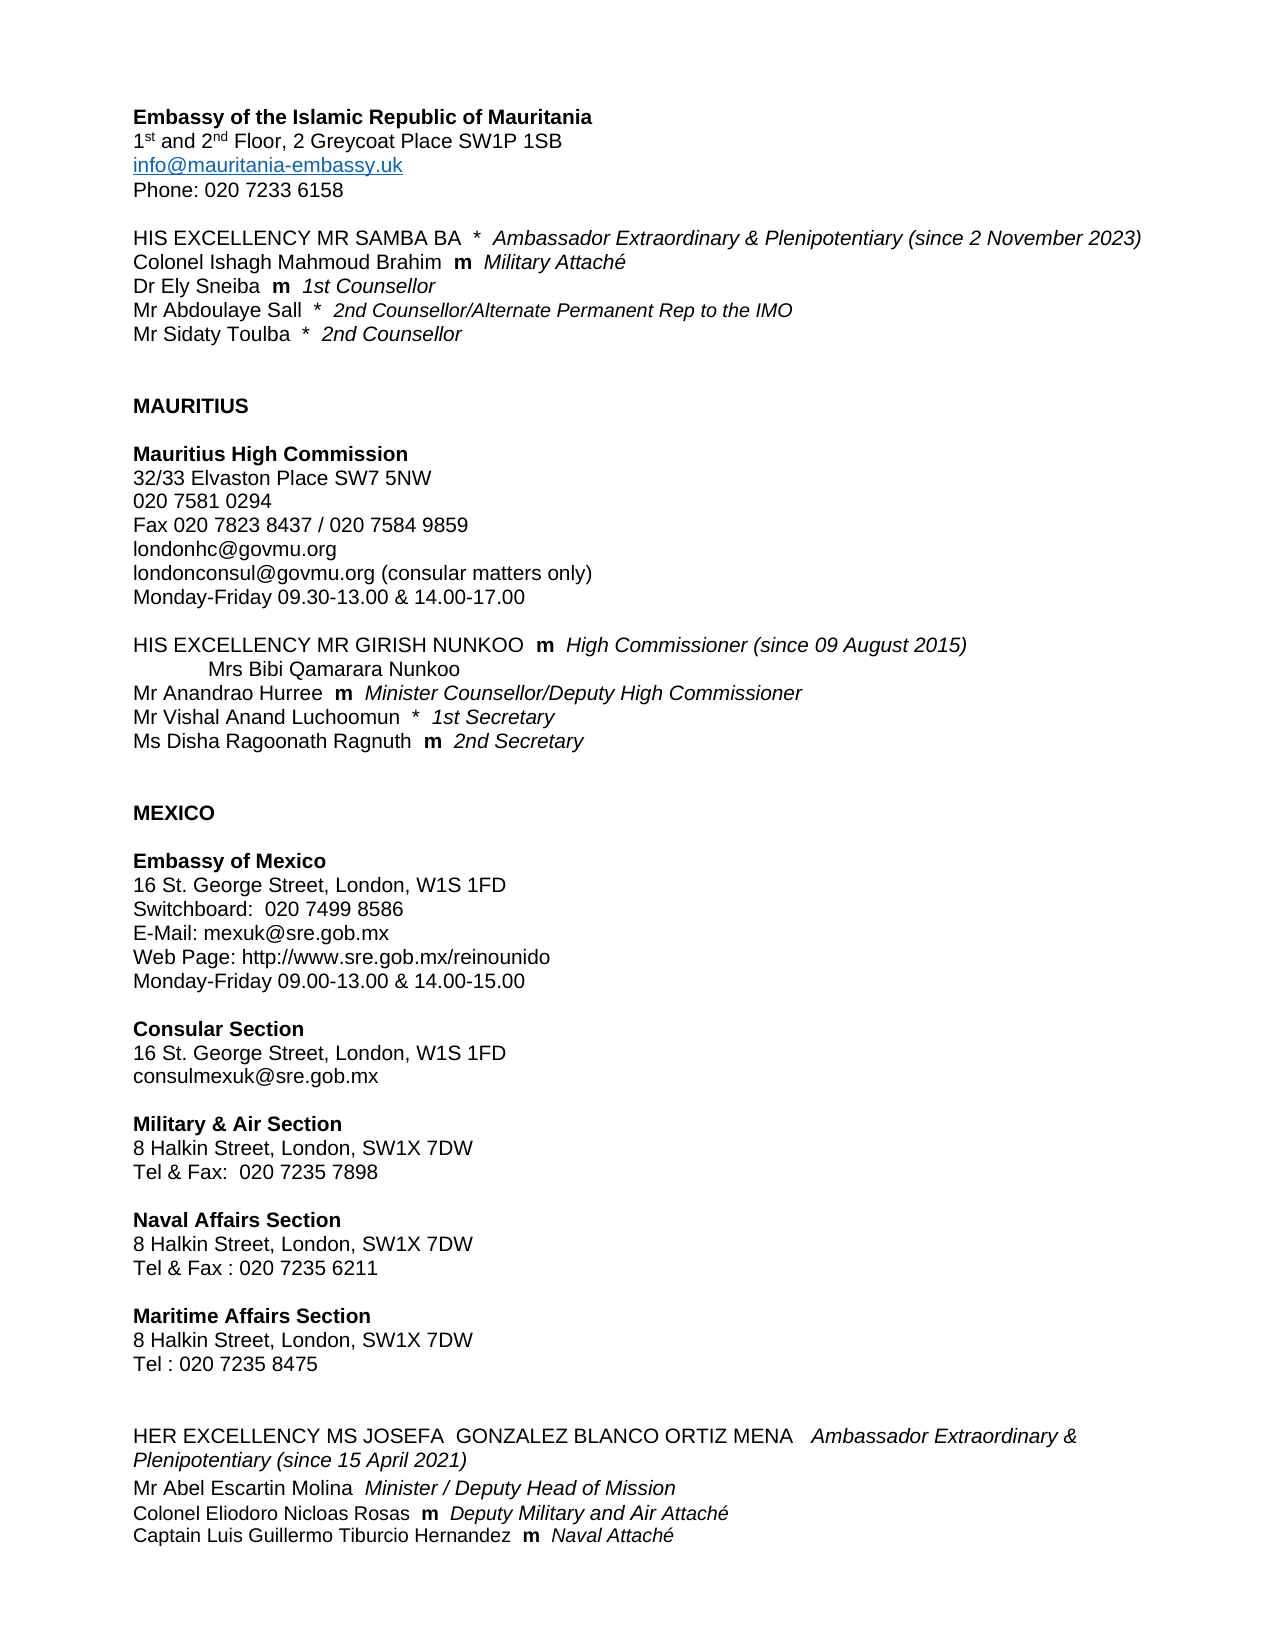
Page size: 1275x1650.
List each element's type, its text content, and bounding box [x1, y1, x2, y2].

text londonconsul@govmu.org (consular matters only) [133, 561, 1181, 585]
text Ms Disha Ragoonath Ragnuth m 2nd Secretary [133, 729, 1181, 753]
text 16 St. George Street, London, W1S 1FD [133, 873, 1181, 897]
text 8 Halkin Street, London, SW1X 7DW [133, 1136, 1181, 1160]
text Tel & Fax: 020 7235 7898 [133, 1160, 1181, 1184]
text Embassy of Mexico [133, 849, 1181, 873]
text Mr Vishal Anand Luchoomun * 1st Secretary [133, 705, 1181, 729]
text 8 Halkin Street, London, SW1X 7DW [133, 1328, 1181, 1352]
text HER EXCELLENCY MS JOSEFA GONZALEZ BLANCO ORTIZ MENA Ambassador Extraordinary & Plenipotentiary (since 15 April 2021) [133, 1424, 1181, 1472]
text Embassy of the Islamic Republic of Mauritania [133, 105, 1181, 129]
text Tel & Fax : 020 7235 6211 [133, 1256, 1181, 1280]
subtitle Military & Air Section [133, 1112, 1181, 1136]
text Switchboard: 020 7499 8586 [133, 897, 1181, 921]
text MEXICO [133, 801, 1181, 825]
text Monday-Friday 09.00-13.00 & 14.00-15.00 [133, 968, 1181, 992]
text londonhc@govmu.org [133, 537, 1181, 561]
text Mr Abel Escartin Molina Minister / Deputy Head of Mission [133, 1472, 1181, 1500]
text Dr Ely Sneiba m 1st Counsellor [133, 274, 1181, 298]
text 020 7581 0294 [133, 489, 1181, 513]
text MAURITIUS [133, 393, 1181, 417]
text HIS EXCELLENCY MR GIRISH NUNKOO m High Commissioner (since 09 August 2015) [133, 633, 1181, 657]
text Tel : 020 7235 8475 [133, 1352, 1181, 1376]
text 8 Halkin Street, London, SW1X 7DW [133, 1232, 1181, 1256]
text Mr Abdoulaye Sall * 2nd Counsellor/Alternate Permanent Rep to the IMO [133, 298, 1181, 322]
text Colonel Eliodoro Nicloas Rosas m Deputy Military and Air Attaché [133, 1500, 1181, 1524]
subtitle Maritime Affairs Section [133, 1304, 1181, 1328]
text Mr Sidaty Toulba * 2nd Counsellor [133, 322, 1181, 346]
text Mauritius High Commission [133, 441, 1181, 465]
text Mr Anandrao Hurree m Minister Counsellor/Deputy High Commissioner [133, 681, 1181, 705]
text 16 St. George Street, London, W1S 1FD [133, 1040, 1181, 1064]
text consulmexuk@sre.gob.mx [133, 1064, 1181, 1088]
text Web Page: http://www.sre.gob.mx/reinounido [133, 944, 1181, 968]
text info@mauritania-embassy.uk [133, 153, 1181, 177]
text HIS EXCELLENCY MR SAMBA BA * Ambassador Extraordinary & Plenipotentiary (since 2 November 2023) [133, 226, 1181, 250]
text Mrs Bibi Qamarara Nunkoo [133, 657, 1181, 681]
text Captain Luis Guillermo Tiburcio Hernandez m Naval Attaché [133, 1524, 1181, 1547]
text Colonel Ishagh Mahmoud Brahim m Military Attaché [133, 250, 1181, 274]
text E-Mail: mexuk@sre.gob.mx [133, 921, 1181, 944]
text 32/33 Elvaston Place SW7 5NW [133, 465, 1181, 489]
text 1st and 2nd Floor, 2 Greycoat Place SW1P 1SB [133, 129, 1181, 153]
text Phone: 020 7233 6158 [133, 178, 1181, 202]
subtitle Consular Section [133, 1016, 1181, 1040]
text Monday-Friday 09.30-13.00 & 14.00-17.00 [133, 585, 1181, 609]
text Fax 020 7823 8437 / 020 7584 9859 [133, 513, 1181, 537]
subtitle Naval Affairs Section [133, 1208, 1181, 1232]
